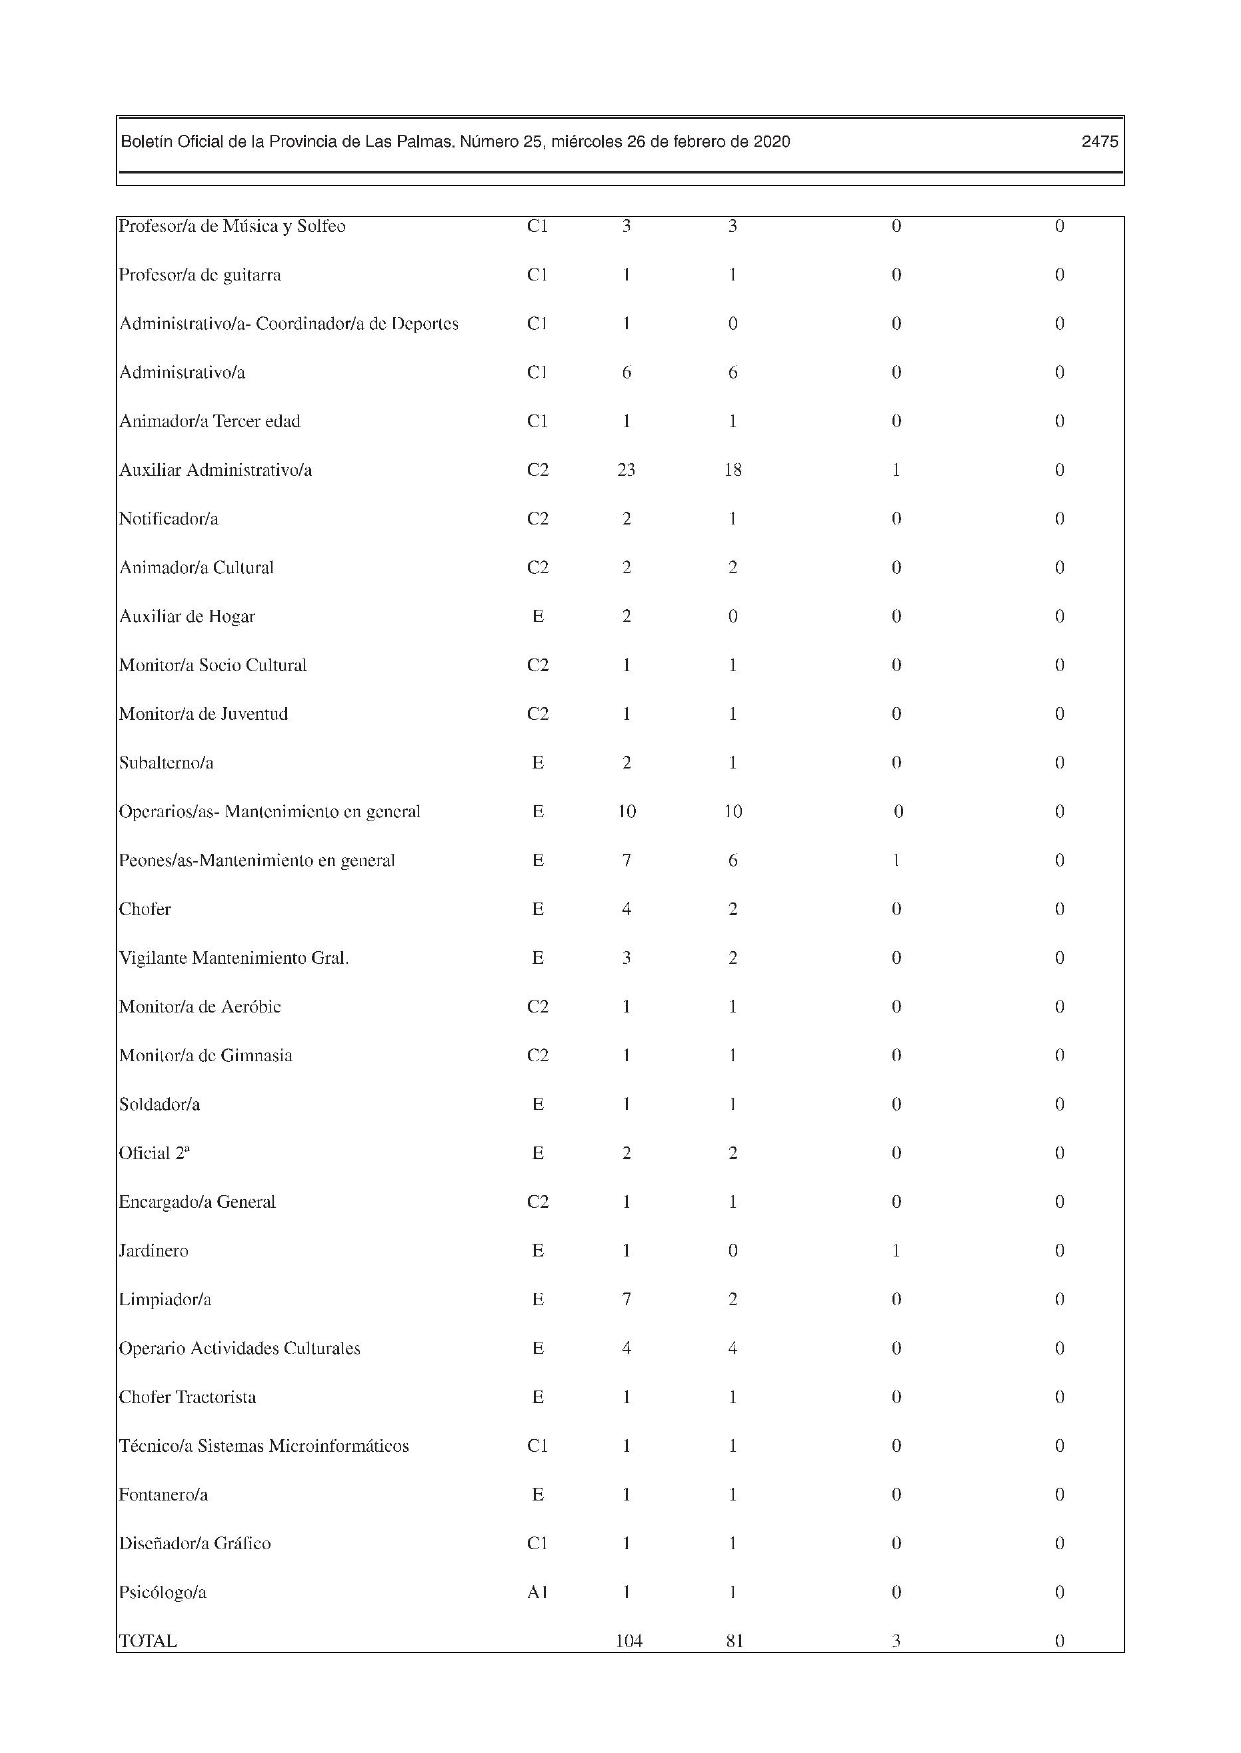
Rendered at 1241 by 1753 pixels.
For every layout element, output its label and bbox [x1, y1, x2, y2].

picture [117, 116, 1124, 185]
picture [117, 217, 1124, 1652]
